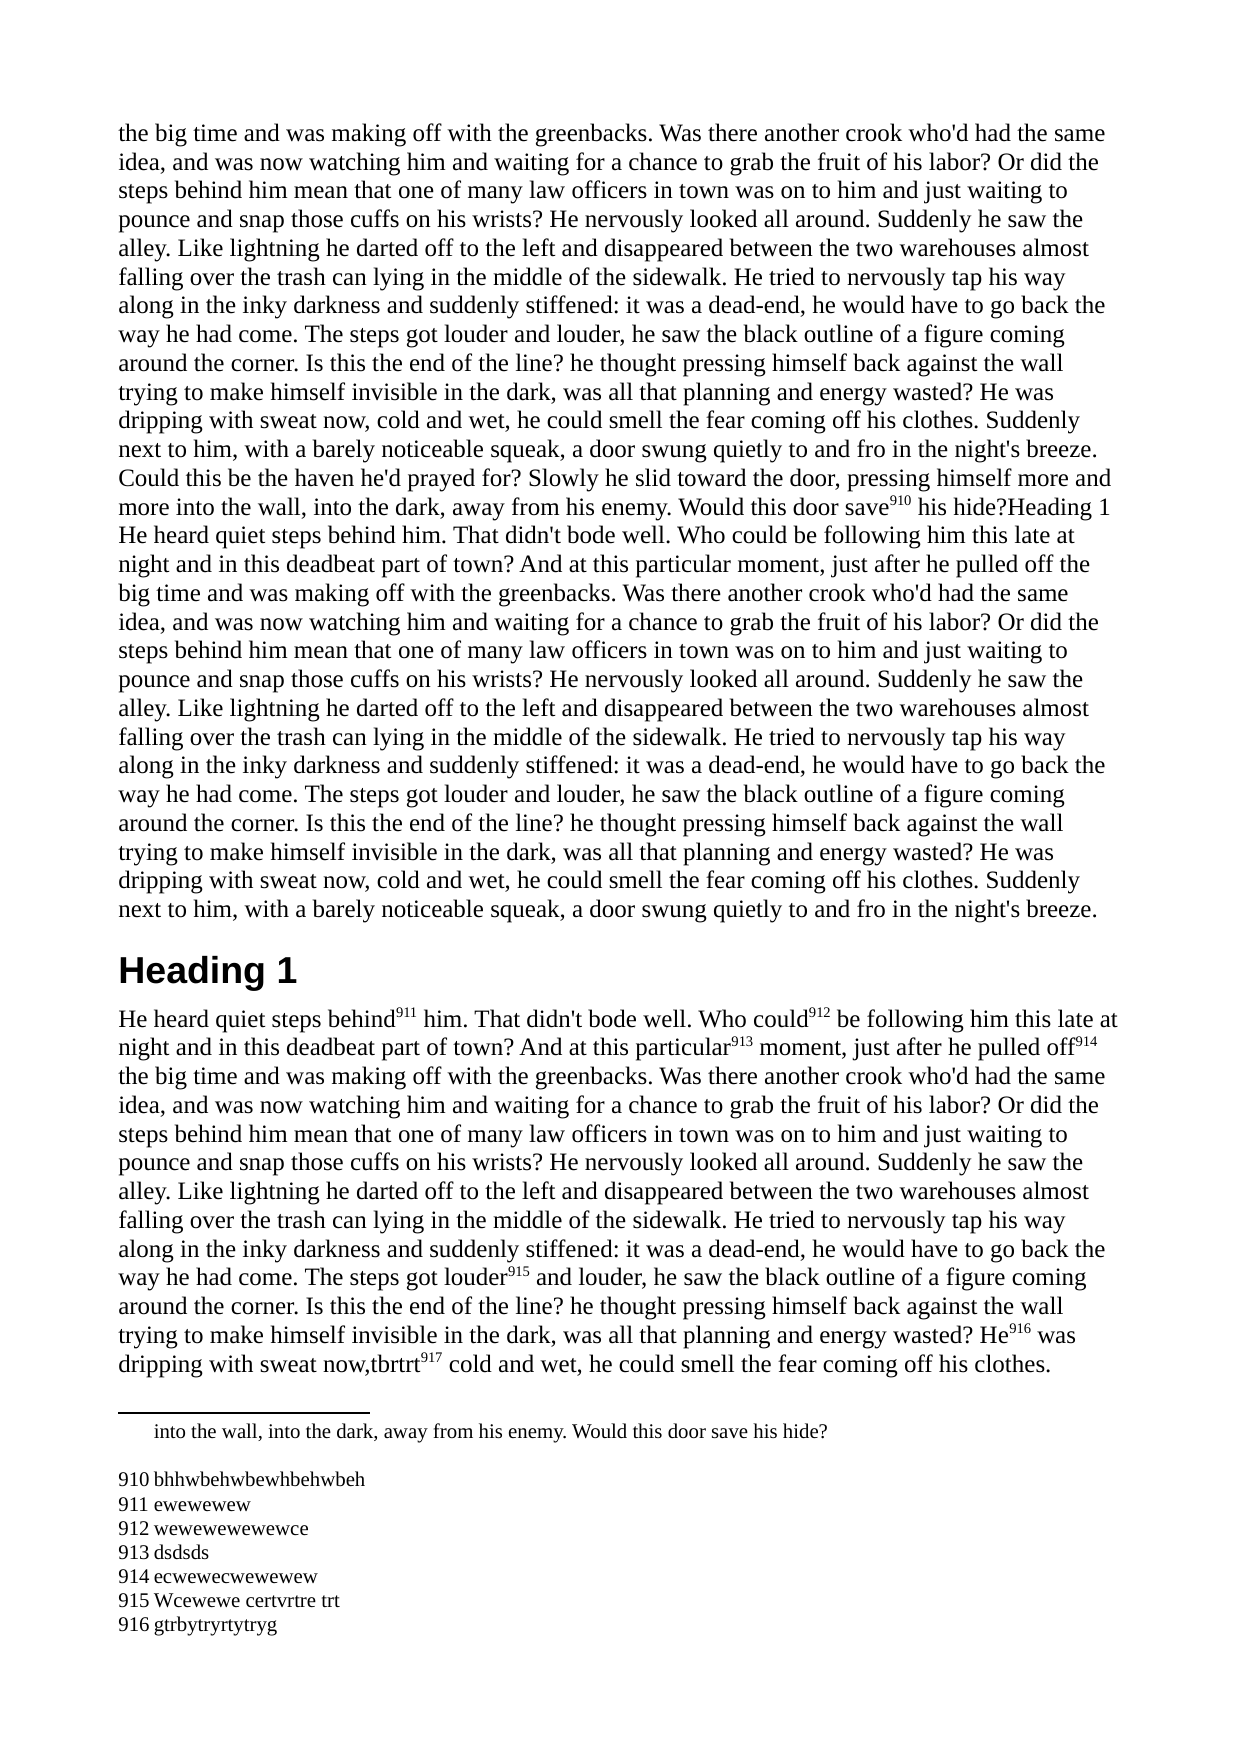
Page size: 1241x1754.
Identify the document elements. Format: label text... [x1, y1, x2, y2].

subtitle Heading 1 [118, 948, 1122, 991]
text He heard quiet steps behind him. That didn't bode well. Who could be following him this late at night and in this deadbeat part of town? And at this particular moment, just after he pulled off the big time and was making off with the greenbacks. Was there another crook who'd had the same idea, and was now watching him and waiting for a chance to grab the fruit of his labor? Or did the steps behind him mean that one of many law officers in town was on to him and just waiting to pounce and snap those cuffs on his wrists? He nervously looked all around. Suddenly he saw the alley. Like lightning he darted off to the left and disappeared between the two warehouses almost falling over the trash can lying in the middle of the sidewalk. He tried to nervously tap his way along in the inky darkness and suddenly stiffened: it was a dead-end, he would have to go back the way he had come. The steps got louder and louder, he saw the black outline of a figure coming around the corner. Is this the end of the line? he thought pressing himself back against the wall trying to make himself invisible in the dark, was all that planning and energy wasted? He was dripping with sweat now, cold and wet, he could smell the fear coming off his clothes. Suddenly next to him, with a barely noticeable squeak, a door swung quietly to and fro in the night's breeze. [118, 521, 1122, 923]
text ewewewew [118, 1491, 1122, 1516]
text Wcewewe certvrtre trt [118, 1588, 1122, 1612]
text the big time and was making off with the greenbacks. Was there another crook who'd had the same idea, and was now watching him and waiting for a chance to grab the fruit of his labor? Or did the steps behind him mean that one of many law officers in town was on to him and just waiting to pounce and snap those cuffs on his wrists? He nervously looked all around. Suddenly he saw the alley. Like lightning he darted off to the left and disappeared between the two warehouses almost falling over the trash can lying in the middle of the sidewalk. He tried to nervously tap his way along in the inky darkness and suddenly stiffened: it was a dead-end, he would have to go back the way he had come. The steps got louder and louder, he saw the black outline of a figure coming around the corner. Is this the end of the line? he thought pressing himself back against the wall trying to make himself invisible in the dark, was all that planning and energy wasted? He was dripping with sweat now, cold and wet, he could smell the fear coming off his clothes. Suddenly next to him, with a barely noticeable squeak, a door swung quietly to and fro in the night's breeze. Could this be the haven he'd prayed for? Slowly he slid toward the door, pressing himself more and more into the wall, into the dark, away from his enemy. Would this door save his hide?Heading 1 [118, 118, 1122, 521]
text dsdsds [118, 1539, 1122, 1564]
text ecwewecwewewew [118, 1564, 1122, 1588]
text into the wall, into the dark, away from his enemy. Would this door save his hide? [118, 1419, 1122, 1443]
text bhhwbehwbewhbehwbeh [118, 1467, 1122, 1491]
text gtrbytryrtytryg [118, 1612, 1122, 1636]
text wewewewewewce [118, 1516, 1122, 1539]
text He heard quiet steps behind him. That didn't bode well. Who could be following him this late at night and in this deadbeat part of town? And at this particular moment, just after he pulled off the big time and was making off with the greenbacks. Was there another crook who'd had the same idea, and was now watching him and waiting for a chance to grab the fruit of his labor? Or did the steps behind him mean that one of many law officers in town was on to him and just waiting to pounce and snap those cuffs on his wrists? He nervously looked all around. Suddenly he saw the alley. Like lightning he darted off to the left and disappeared between the two warehouses almost falling over the trash can lying in the middle of the sidewalk. He tried to nervously tap his way along in the inky darkness and suddenly stiffened: it was a dead-end, he would have to go back the way he had come. The steps got louder and louder, he saw the black outline of a figure coming around the corner. Is this the end of the line? he thought pressing himself back against the wall trying to make himself invisible in the dark, was all that planning and energy wasted? He was dripping with sweat now,tbrtrt cold and wet, he could smell the fear coming off his clothes. [118, 1004, 1122, 1377]
